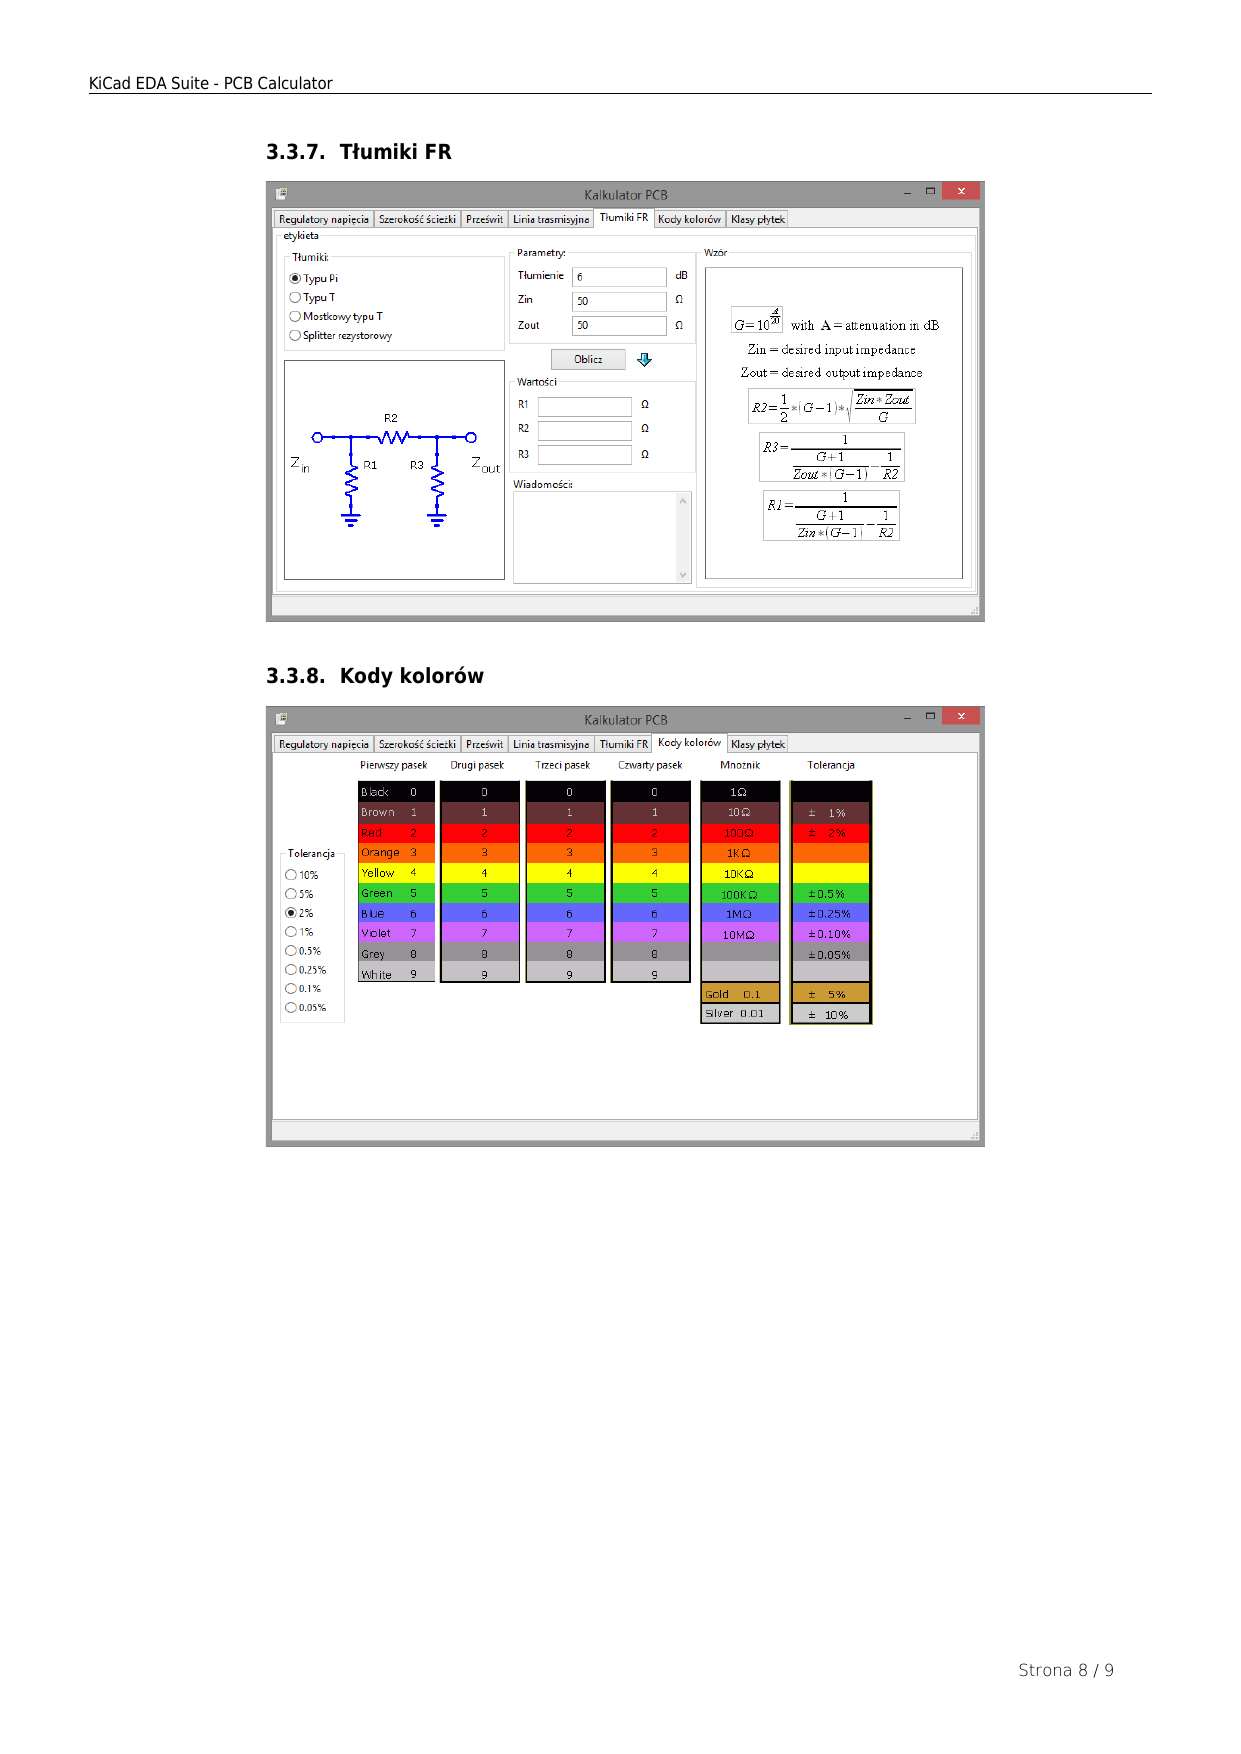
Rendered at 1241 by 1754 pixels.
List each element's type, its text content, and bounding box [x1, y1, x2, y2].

subtitle Tłumiki FR [266, 139, 1152, 164]
picture [265, 706, 985, 1147]
picture [265, 181, 985, 622]
subtitle Kody kolorów [266, 664, 1152, 688]
